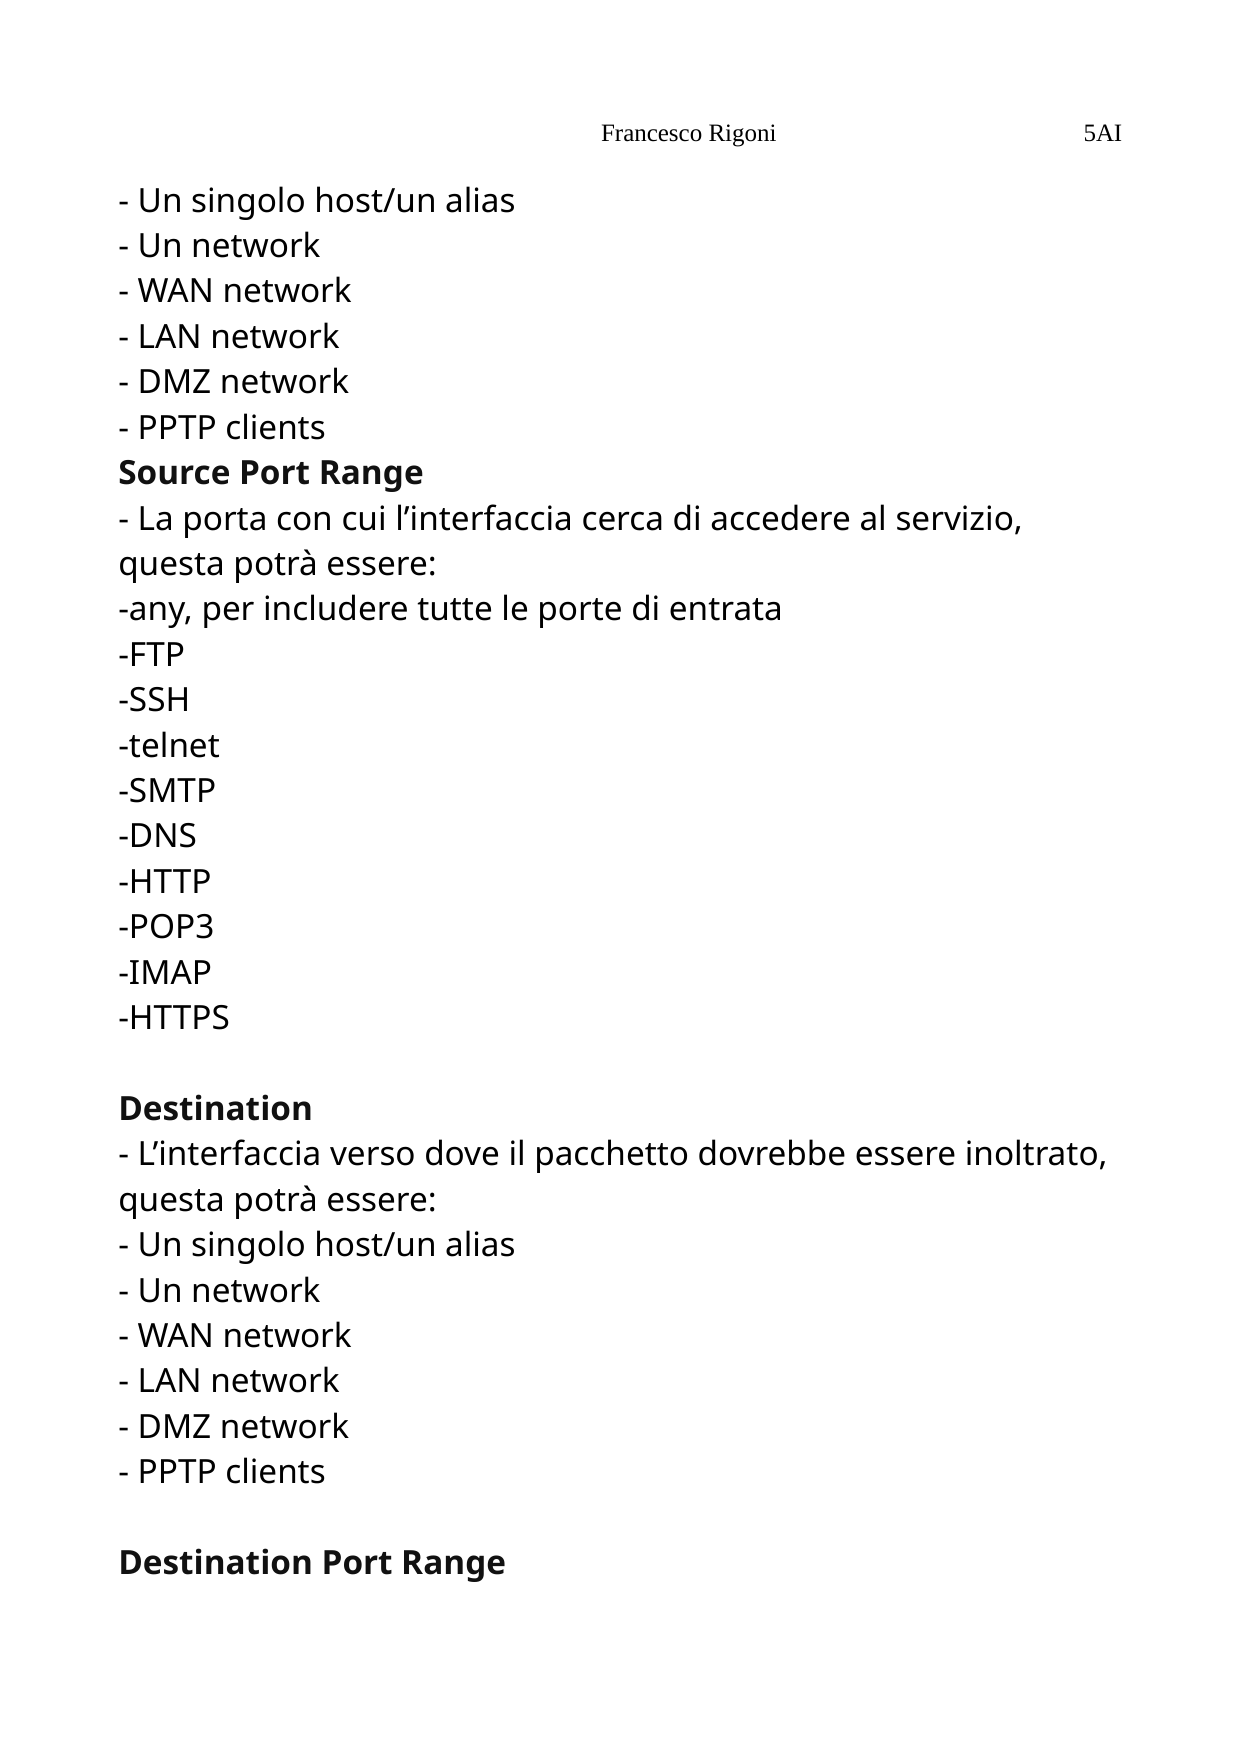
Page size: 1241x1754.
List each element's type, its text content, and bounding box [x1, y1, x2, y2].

text -HTTP [118, 858, 1122, 903]
text -telnet [118, 721, 1122, 767]
text - Un singolo host/un alias [118, 176, 1122, 222]
text - DMZ network [118, 358, 1122, 403]
text - La porta con cui l’interfaccia cerca di accedere al servizio, questa potrà essere: [118, 494, 1122, 585]
text -IMAP [118, 948, 1122, 994]
text - PPTP clients [118, 1448, 1122, 1493]
text -FTP [118, 631, 1122, 676]
text Destination [118, 1085, 1122, 1130]
text - DMZ network [118, 1403, 1122, 1448]
text - PPTP clients [118, 403, 1122, 449]
text - Un network [118, 1266, 1122, 1312]
text - WAN network [118, 1312, 1122, 1357]
text Source Port Range [118, 449, 1122, 494]
text - WAN network [118, 267, 1122, 313]
text - Un network [118, 222, 1122, 267]
text - Un singolo host/un alias [118, 1221, 1122, 1266]
text Destination Port Range [118, 1539, 1122, 1584]
text -SSH [118, 676, 1122, 721]
text -DNS [118, 812, 1122, 858]
text -POP3 [118, 903, 1122, 948]
text -HTTPS [118, 994, 1122, 1039]
text - LAN network [118, 313, 1122, 358]
text - L’interfaccia verso dove il pacchetto dovrebbe essere inoltrato, questa potrà essere: [118, 1130, 1122, 1221]
text -SMTP [118, 767, 1122, 812]
text - LAN network [118, 1357, 1122, 1403]
text -any, per includere tutte le porte di entrata [118, 585, 1122, 631]
